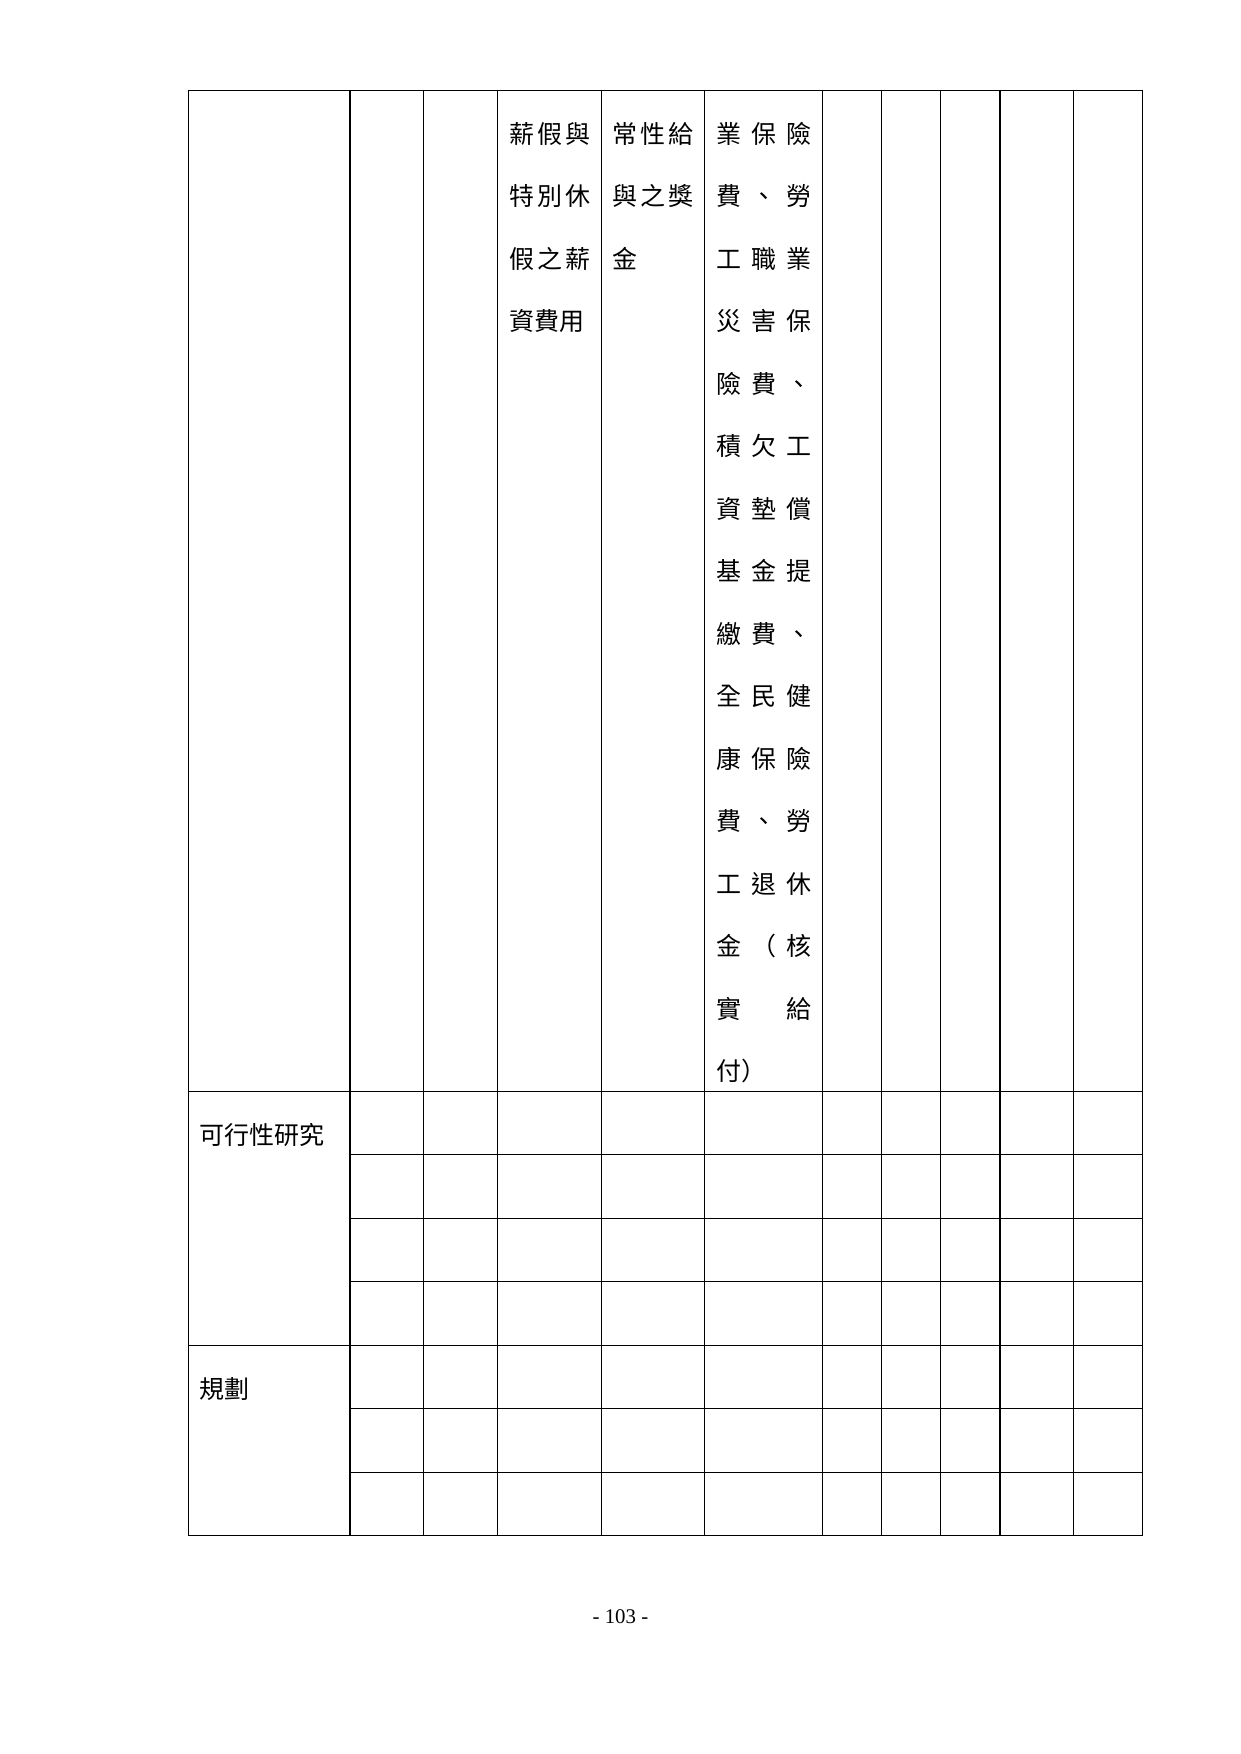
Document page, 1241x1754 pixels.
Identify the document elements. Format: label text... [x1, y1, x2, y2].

table_cell [602, 1282, 704, 1345]
table_cell [602, 1346, 704, 1408]
table_cell [705, 1092, 822, 1154]
table_cell [941, 1092, 999, 1154]
table_cell [823, 1282, 881, 1345]
table_cell [1074, 91, 1142, 1091]
table_cell [602, 1155, 704, 1218]
table_cell [498, 1346, 601, 1408]
table_cell [351, 1409, 423, 1472]
table_cell [1074, 1219, 1142, 1281]
table_cell [882, 1473, 940, 1535]
table_cell [882, 1155, 940, 1218]
table_cell [941, 1409, 999, 1472]
table_cell [351, 91, 423, 1091]
table_cell [498, 1092, 601, 1154]
table_cell [602, 1473, 704, 1535]
table_cell [424, 91, 497, 1091]
table_cell [424, 1409, 497, 1472]
table_cell [602, 1219, 704, 1281]
table_cell [705, 1282, 822, 1345]
table_cell [1074, 1092, 1142, 1154]
table_cell [705, 1346, 822, 1408]
table_cell [1074, 1346, 1142, 1408]
table_cell [882, 1092, 940, 1154]
table_cell [498, 1409, 601, 1472]
table_cell [705, 1155, 822, 1218]
table_cell 薪假與特別休假之薪資費用 [498, 91, 601, 1091]
table_cell [941, 1346, 999, 1408]
table_cell [189, 91, 349, 1091]
table_cell [498, 1473, 601, 1535]
table_cell [823, 1473, 881, 1535]
table_cell [1001, 1409, 1073, 1472]
table_cell [424, 1219, 497, 1281]
table_cell [424, 1092, 497, 1154]
table_cell [351, 1219, 423, 1281]
table_cell [1074, 1155, 1142, 1218]
table_cell [1001, 1219, 1073, 1281]
table_cell [351, 1155, 423, 1218]
table_cell [1001, 1092, 1073, 1154]
table_cell 業保險費、勞工職業災害保險費、積欠工資墊償基金提繳費、全民健康保險費、勞工退休金（核實給付） [705, 91, 822, 1091]
table_cell [1001, 1155, 1073, 1218]
table_cell [1074, 1409, 1142, 1472]
table_cell [602, 1409, 704, 1472]
table_cell 可行性研究 [189, 1092, 349, 1345]
table_cell [424, 1155, 497, 1218]
table_cell [882, 1219, 940, 1281]
table_cell [823, 1155, 881, 1218]
table_cell [424, 1473, 497, 1535]
table_cell [1001, 1473, 1073, 1535]
table_cell [941, 1219, 999, 1281]
table_cell [882, 1346, 940, 1408]
table_cell [1074, 1473, 1142, 1535]
table_cell [351, 1346, 423, 1408]
table_cell [351, 1092, 423, 1154]
table_cell [1074, 1282, 1142, 1345]
table_cell 規劃 [189, 1346, 349, 1535]
table_cell [602, 1092, 704, 1154]
table_cell [882, 91, 940, 1091]
table_cell [823, 1346, 881, 1408]
table_cell [705, 1219, 822, 1281]
table_cell [823, 91, 881, 1091]
table_cell [941, 1155, 999, 1218]
table_cell [424, 1282, 497, 1345]
table_cell [498, 1282, 601, 1345]
table_cell 常性給與之獎金 [602, 91, 704, 1091]
table_cell [823, 1409, 881, 1472]
table_cell [882, 1282, 940, 1345]
table_cell [705, 1409, 822, 1472]
table_cell [1001, 1282, 1073, 1345]
table_cell [351, 1282, 423, 1345]
table_cell [882, 1409, 940, 1472]
table_cell [498, 1219, 601, 1281]
table_cell [941, 91, 999, 1091]
table_cell [823, 1219, 881, 1281]
table_cell [424, 1346, 497, 1408]
table_cell [823, 1092, 881, 1154]
table_cell [498, 1155, 601, 1218]
table_cell [351, 1473, 423, 1535]
table_cell [941, 1473, 999, 1535]
table_cell [941, 1282, 999, 1345]
table_cell [1001, 91, 1073, 1091]
table_cell [1001, 1346, 1073, 1408]
table_cell [705, 1473, 822, 1535]
